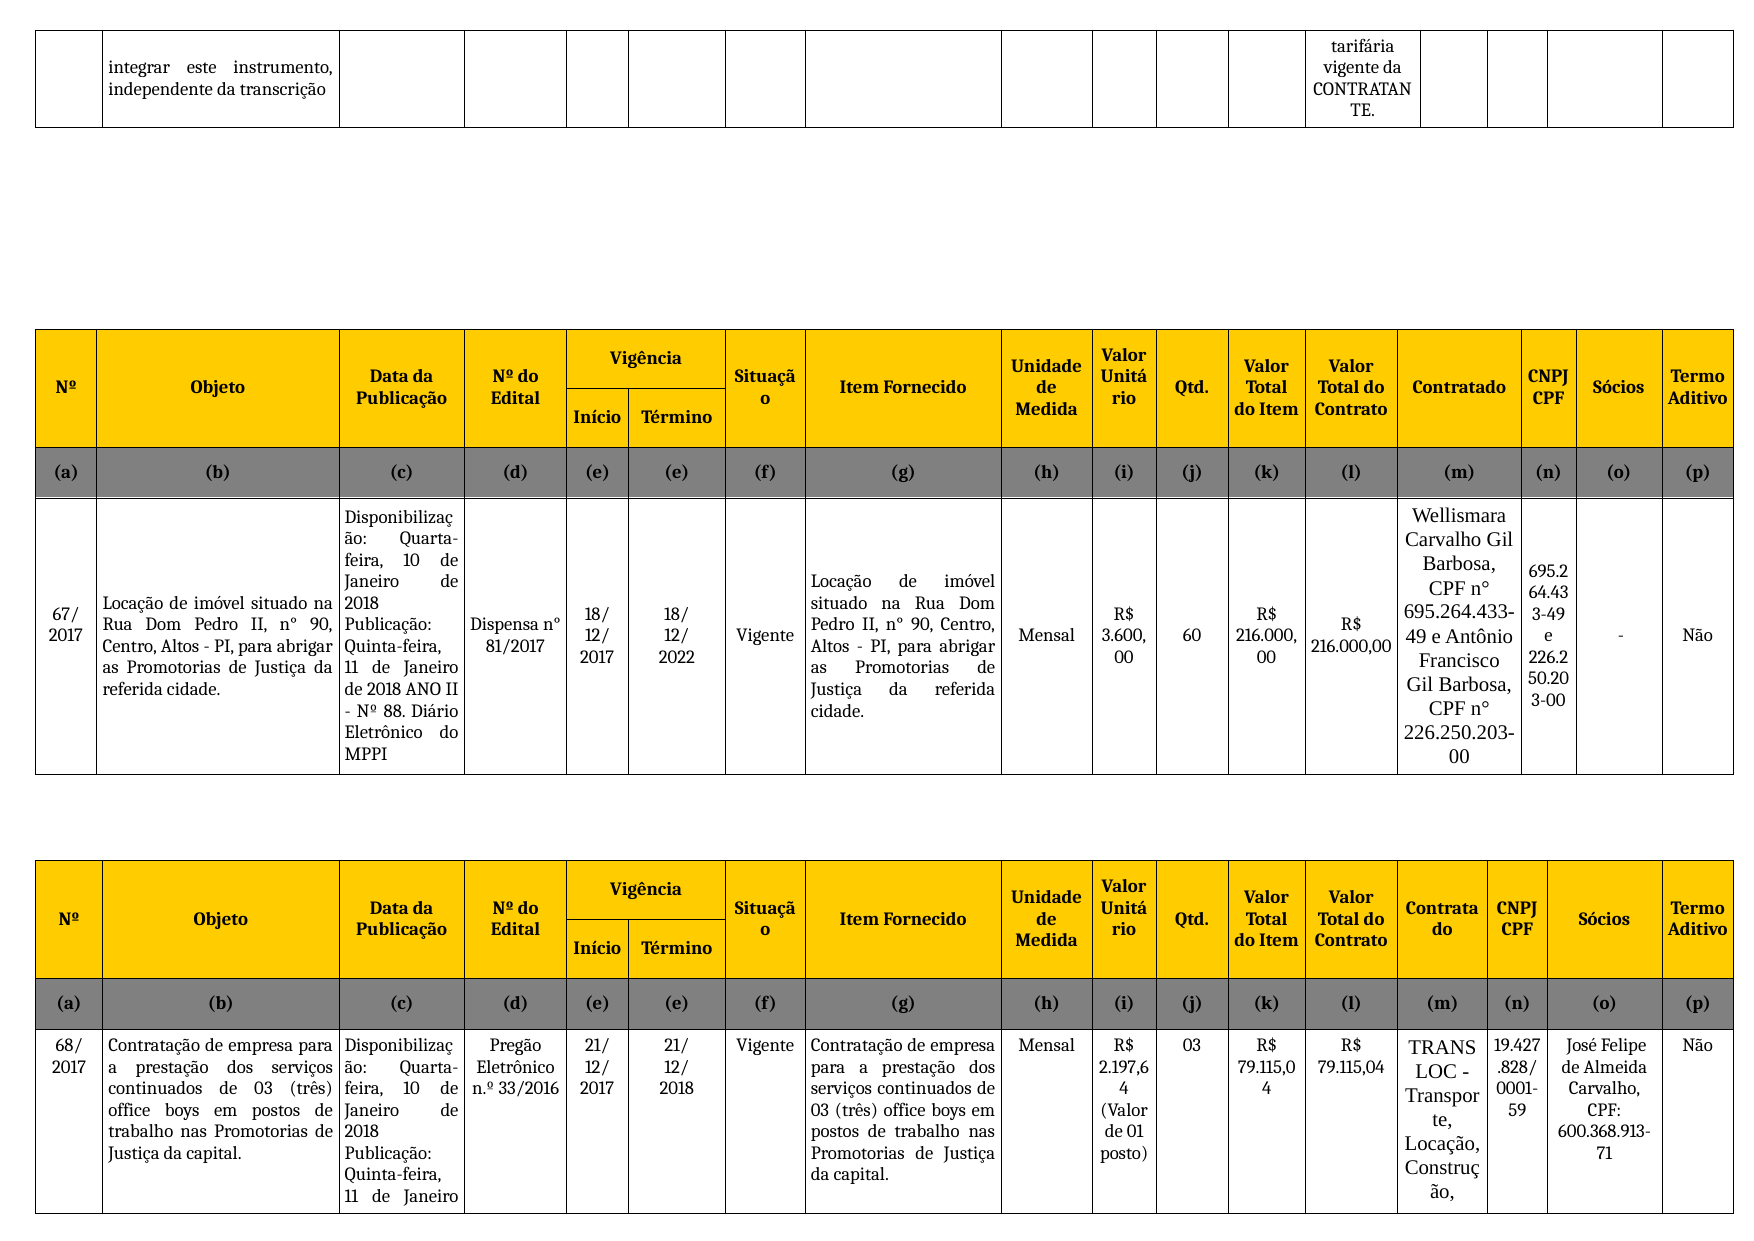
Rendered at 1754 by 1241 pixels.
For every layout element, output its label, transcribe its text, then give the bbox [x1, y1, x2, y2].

table_cell (i) [1093, 979, 1156, 1029]
table_header Sócios [1577, 330, 1662, 447]
table_header Nº [36, 861, 102, 978]
table_cell (k) [1229, 448, 1305, 497]
table_cell José Felipe de Almeida Carvalho, CPF: 600.368.913-71 [1548, 1030, 1662, 1213]
table_cell (k) [1229, 979, 1305, 1029]
table_cell (f) [726, 448, 805, 497]
table_cell [726, 31, 805, 127]
table_header Situação [726, 330, 805, 447]
table_cell (o) [1548, 979, 1662, 1029]
table_cell Locação de imóvel situado na Rua Dom Pedro II, n° 90, Centro, Altos - PI, para abrigar as Promotorias de Justiça da referida cidade. [97, 499, 339, 774]
table_cell Wellismara Carvalho Gil Barbosa, CPF n° 695.264.433-49 e Antônio Francisco Gil Barbosa, CPF n° 226.250.203-00 [1398, 499, 1521, 774]
table_cell Não [1663, 499, 1733, 774]
table_header Nº do Edital [465, 861, 566, 978]
table_cell 695.264.433-49 e 226.250.203-00 [1522, 499, 1576, 774]
table_cell [465, 31, 566, 127]
table_cell Contratação de empresa para a prestação dos serviços continuados de 03 (três) office boys em postos de trabalho nas Promotorias de Justiça da capital. [806, 1030, 1001, 1213]
table_header Data da Publicação [340, 330, 464, 447]
table_cell Contratação de empresa para a prestação dos serviços continuados de 03 (três) office boys em postos de trabalho nas Promotorias de Justiça da capital. [103, 1030, 339, 1213]
table_cell Término [629, 389, 725, 447]
table_cell (m) [1398, 979, 1487, 1029]
table_cell (n) [1522, 448, 1576, 497]
table_cell (d) [465, 979, 566, 1029]
table_cell (o) [1577, 448, 1662, 497]
table_cell 21/ 12/ 2018 [629, 1030, 725, 1213]
table_cell TRANSLOC - Transporte, Locação, Construção, [1398, 1030, 1487, 1213]
table_header Vigência [567, 861, 725, 919]
table_cell [1548, 31, 1662, 127]
table_header Unidade de Medida [1002, 330, 1092, 447]
table_header Valor Total do Contrato [1306, 330, 1397, 447]
table_cell R$ 3.600,00 [1093, 499, 1156, 774]
table_cell Mensal [1002, 1030, 1092, 1213]
table_cell Mensal [1002, 499, 1092, 774]
table_cell [629, 31, 725, 127]
table_header Unidade de Medida [1002, 861, 1092, 978]
table_header Sócios [1548, 861, 1662, 978]
table_cell 18/ 12/ 2022 [629, 499, 725, 774]
table_header Item Fornecido [806, 861, 1001, 978]
table_cell [1663, 31, 1733, 127]
table_cell R$ 216.000,00 [1306, 499, 1397, 774]
table_cell (g) [806, 448, 1001, 497]
table_header Valor Unitário [1093, 330, 1156, 447]
table_cell (l) [1306, 448, 1397, 497]
table_cell (e) [629, 448, 725, 497]
table_cell Início [567, 920, 628, 978]
table_cell (b) [103, 979, 339, 1029]
table_cell 19.427.828/0001-59 [1488, 1030, 1547, 1213]
table_cell (a) [36, 448, 96, 497]
table_cell 68/ 2017 [36, 1030, 102, 1213]
table_cell [340, 31, 464, 127]
table_cell (e) [629, 979, 725, 1029]
table_header Qtd. [1157, 330, 1228, 447]
table_header Termo Aditivo [1663, 330, 1733, 447]
table_cell (p) [1663, 979, 1733, 1029]
table_cell Dispensa n° 81/2017 [465, 499, 566, 774]
table_cell (c) [340, 979, 464, 1029]
table_cell Pregão Eletrônico n.º 33/2016 [465, 1030, 566, 1213]
table_cell Disponibilização: Quarta-feira, 10 de Janeiro de 2018 Publicação: Quinta-feira, 11 de Janeiro de 2018 ANO II - Nº 88. Diário Eletrônico do MPPI [340, 499, 464, 774]
table_cell tarifária vigente da CONTRATANTE. [1306, 31, 1420, 127]
table_cell (g) [806, 979, 1001, 1029]
table_cell 18/ 12/ 2017 [567, 499, 628, 774]
table_cell R$ 79.115,04 [1229, 1030, 1305, 1213]
table_cell (m) [1398, 448, 1521, 497]
table_header Vigência [567, 330, 725, 388]
table_cell [36, 31, 102, 127]
table_header Objeto [97, 330, 339, 447]
table_header CNPJ CPF [1488, 861, 1547, 978]
table_cell [806, 31, 1001, 127]
table_cell 03 [1157, 1030, 1228, 1213]
table_cell Locação de imóvel situado na Rua Dom Pedro II, n° 90, Centro, Altos - PI, para abrigar as Promotorias de Justiça da referida cidade. [806, 499, 1001, 774]
table_cell (f) [726, 979, 805, 1029]
table_cell (j) [1157, 448, 1228, 497]
table_cell (i) [1093, 448, 1156, 497]
table_cell (e) [567, 448, 628, 497]
table_cell 21/ 12/ 2017 [567, 1030, 628, 1213]
table_header Contratado [1398, 861, 1487, 978]
table_cell (b) [97, 448, 339, 497]
table_cell (l) [1306, 979, 1397, 1029]
table_cell (p) [1663, 448, 1733, 497]
table_cell Início [567, 389, 628, 447]
table_header Valor Total do Item [1229, 861, 1305, 978]
table_cell 67/ 2017 [36, 499, 96, 774]
table_cell - [1093, 31, 1156, 127]
table_cell 60 [1157, 499, 1228, 774]
table_cell (j) [1157, 979, 1228, 1029]
table_cell Vigente [726, 1030, 805, 1213]
table_cell [1421, 31, 1487, 127]
table_header Situação [726, 861, 805, 978]
table_cell Término [629, 920, 725, 978]
table_header Termo Aditivo [1663, 861, 1733, 978]
table_header Contratado [1398, 330, 1521, 447]
table_cell - [1157, 31, 1228, 127]
table_header Nº do Edital [465, 330, 566, 447]
table_header CNPJ CPF [1522, 330, 1576, 447]
table_cell Vigente [726, 499, 805, 774]
table_cell [1002, 31, 1092, 127]
table_cell (n) [1488, 979, 1547, 1029]
table_cell - [1577, 499, 1662, 774]
table_cell (d) [465, 448, 566, 497]
table_cell [1488, 31, 1547, 127]
table_cell integrar este instrumento, independente da transcrição [103, 31, 339, 127]
table_cell (c) [340, 448, 464, 497]
table_cell (a) [36, 979, 102, 1029]
table_cell (h) [1002, 979, 1092, 1029]
table_cell (h) [1002, 448, 1092, 497]
table_header Valor Total do Item [1229, 330, 1305, 447]
table_cell R$ 216.000,00 [1229, 499, 1305, 774]
table_cell Disponibilização: Quarta-feira, 10 de Janeiro de 2018 Publicação: Quinta-feira, 11 de Janeiro [340, 1030, 464, 1213]
table_cell R$ 2.197,64 (Valor de 01 posto) [1093, 1030, 1156, 1213]
table_header Qtd. [1157, 861, 1228, 978]
table_cell Não [1663, 1030, 1733, 1213]
table_cell - [1229, 31, 1305, 127]
table_header Valor Total do Contrato [1306, 861, 1397, 978]
table_cell [567, 31, 628, 127]
table_header Data da Publicação [340, 861, 464, 978]
table_cell (e) [567, 979, 628, 1029]
table_header Nº [36, 330, 96, 447]
table_header Valor Unitário [1093, 861, 1156, 978]
table_cell R$ 79.115,04 [1306, 1030, 1397, 1213]
table_header Objeto [103, 861, 339, 978]
table_header Item Fornecido [806, 330, 1001, 447]
